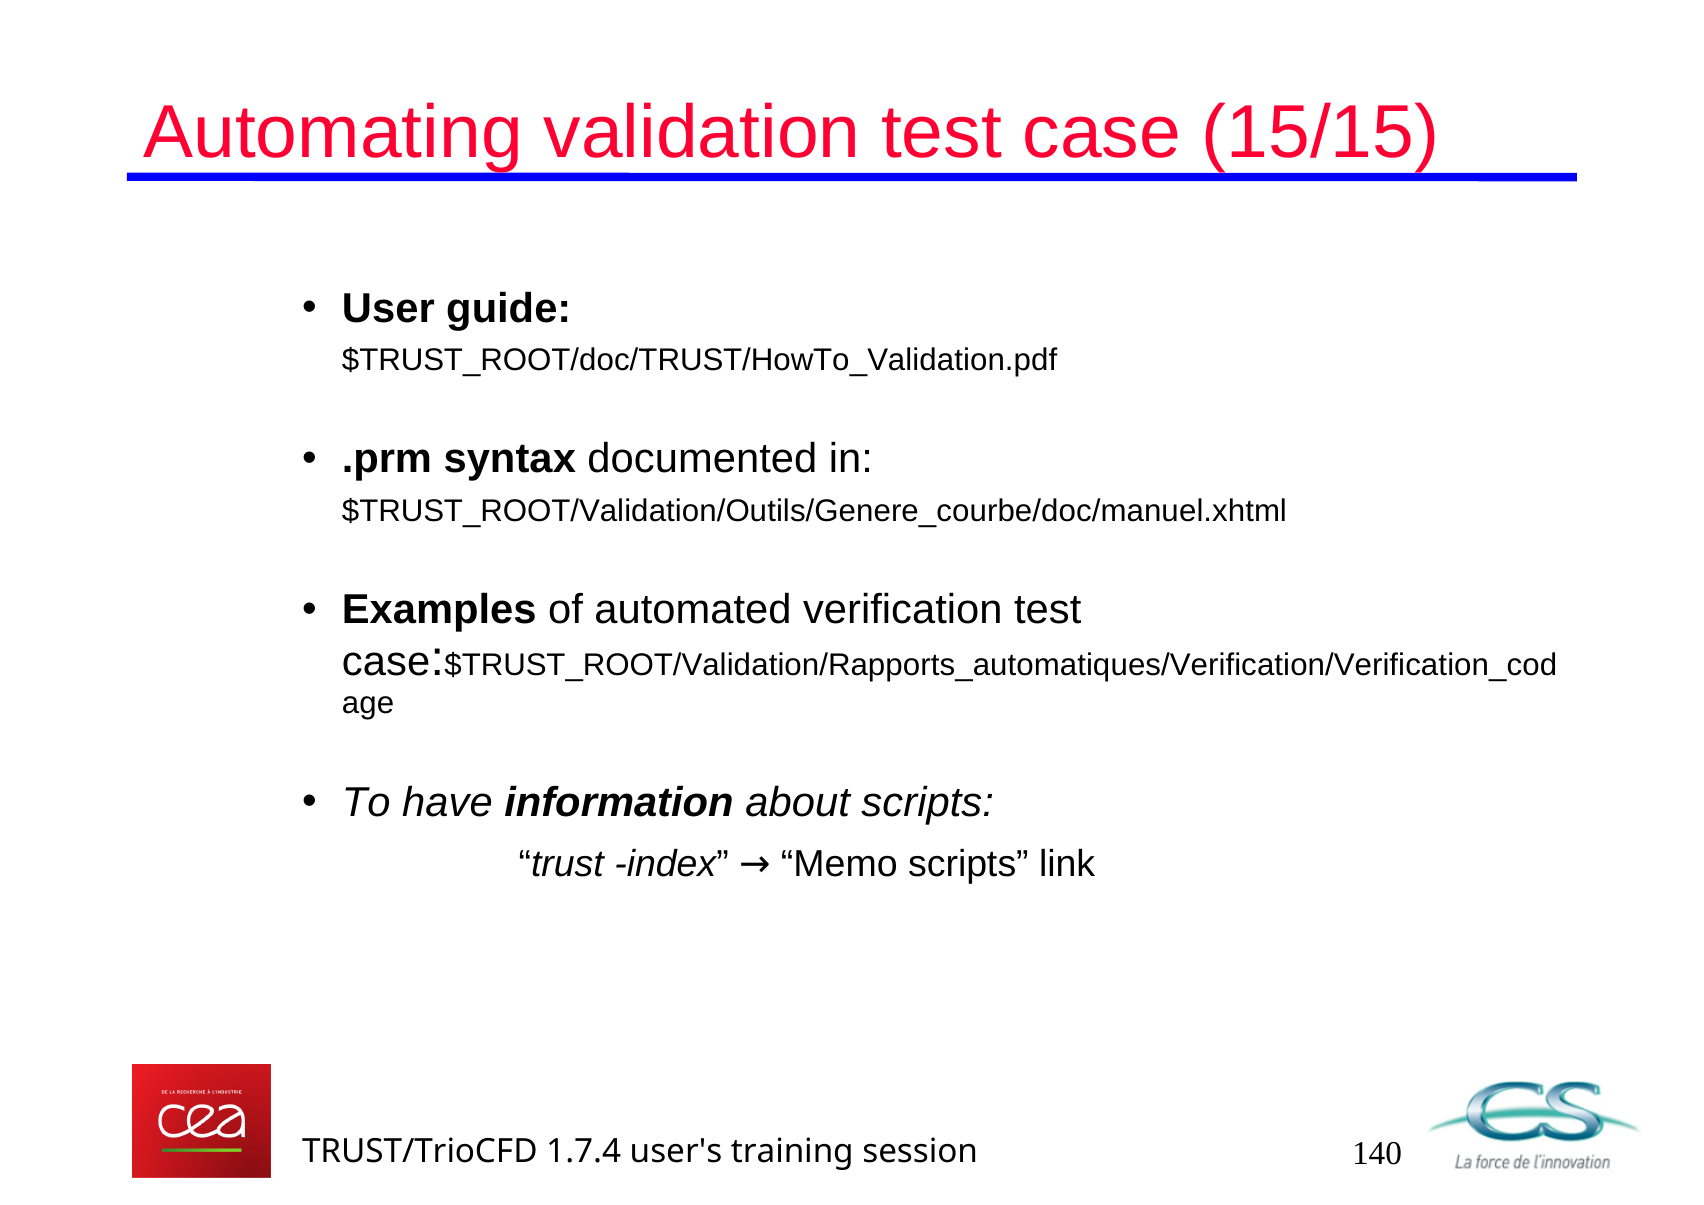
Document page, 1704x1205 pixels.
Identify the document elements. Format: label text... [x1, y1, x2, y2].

picture [1423, 1072, 1648, 1179]
list User guide: $TRUST_ROOT/doc/TRUST/HowTo_Validation.pdf .prm syntax documented in: $TRUST_ROOT/Validation/Outils/Genere_courbe/doc/manuel.xhtml Examples of automated verification test case:$TRUST_ROOT/Validation/Rapports_automatiques/Verification/Verification_codage To have information about scripts: “trust -index” → “Memo scripts” link [127, 278, 1576, 932]
title Automating validation test case (15/15) [127, 39, 1577, 215]
picture [132, 1064, 271, 1178]
